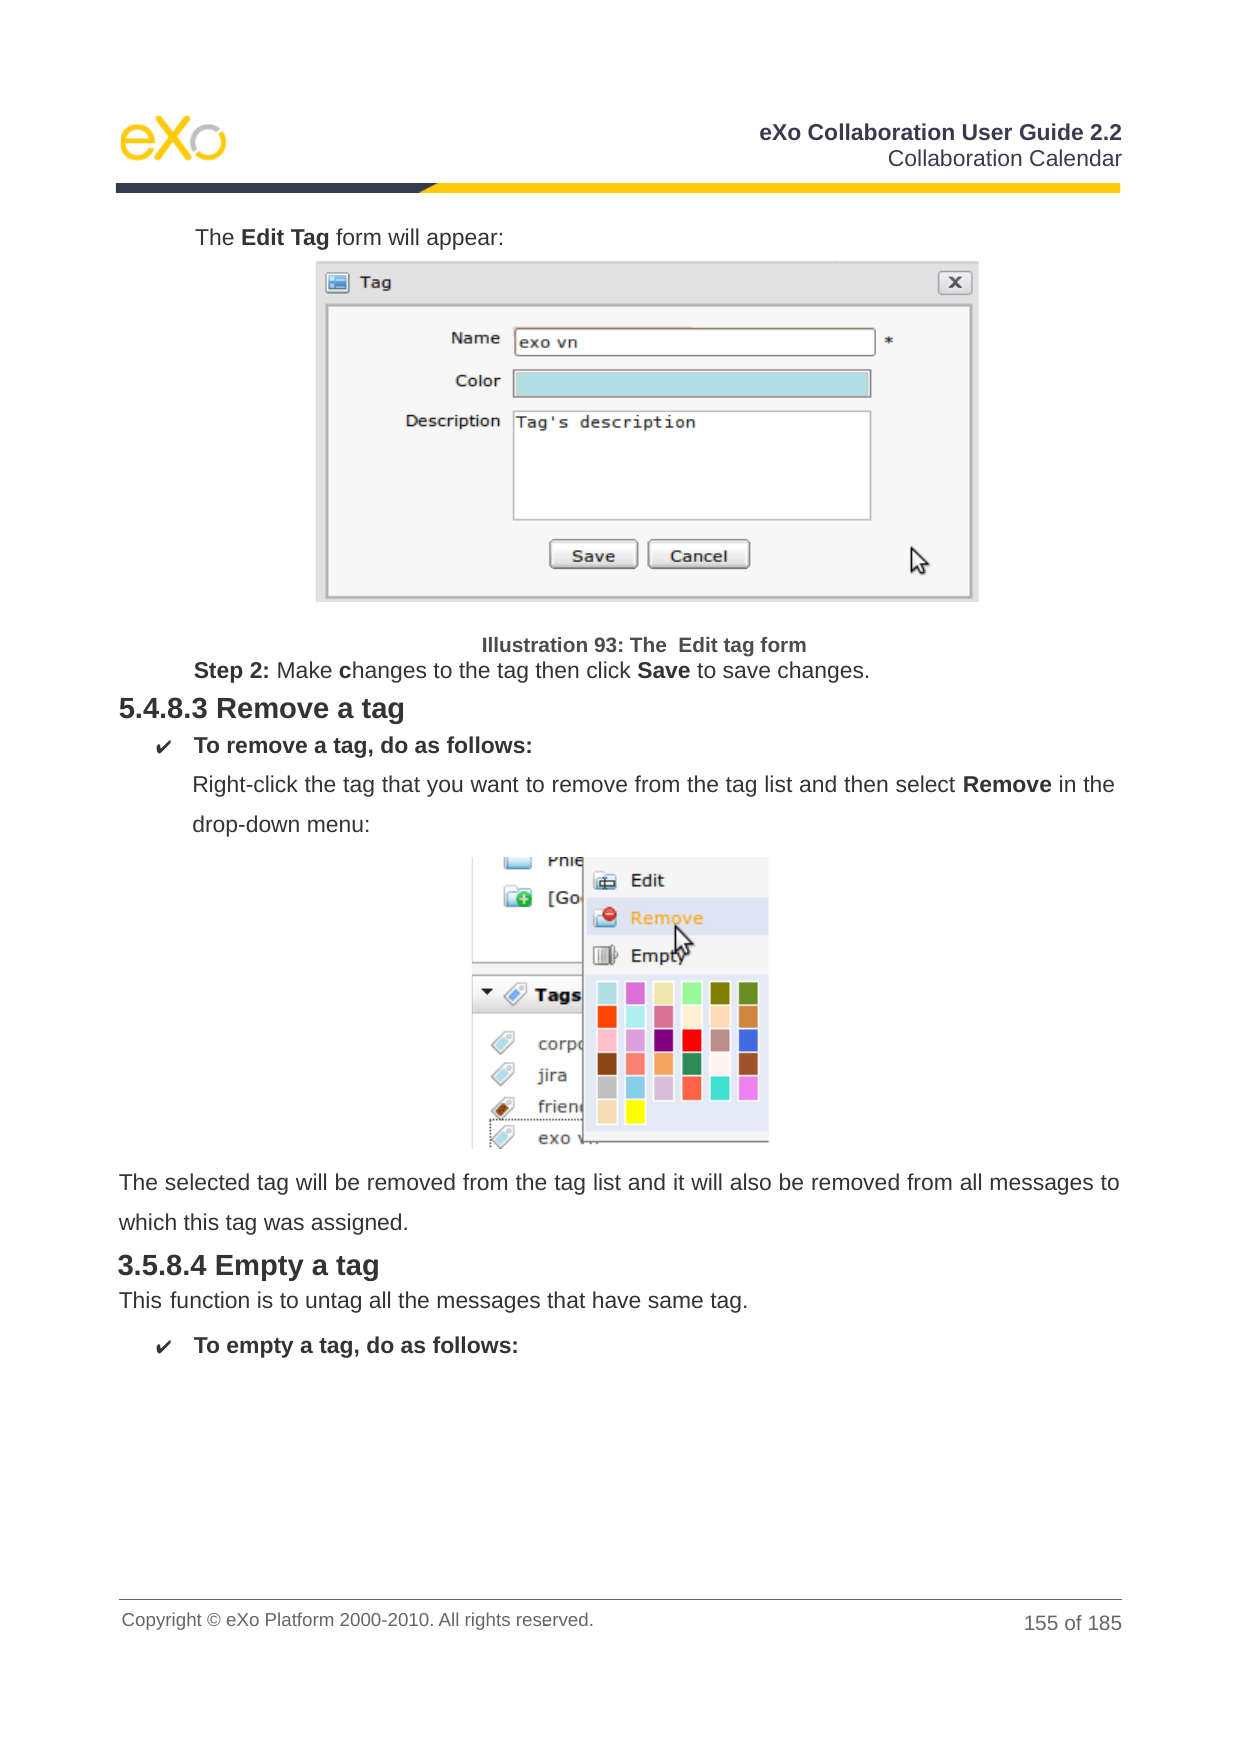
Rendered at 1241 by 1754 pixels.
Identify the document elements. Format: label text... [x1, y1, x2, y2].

text This function is to untag all the messages that have same tag. [118, 1282, 1122, 1315]
list Illustration 93: The Edit tag form [293, 602, 996, 657]
subtitle 3.5.8.4 Empty a tag [64, 1248, 1122, 1282]
list To empty a tag, do as follows: [156, 1332, 1122, 1358]
text Right-click the tag that you want to remove from the tag list and then select Remove in the drop-down menu: [118, 771, 1122, 837]
list Step 2: Make changes to the tag then click Save to save changes. [156, 602, 1122, 683]
picture [115, 183, 1121, 193]
list To remove a tag, do as follows: [156, 732, 1122, 758]
text The selected tag will be removed from the tag list and it will also be removed from all messages to which this tag was assigned. [118, 1149, 1122, 1235]
subtitle Remove a tag [118, 691, 1122, 724]
picture [315, 261, 979, 602]
picture [120, 115, 227, 161]
picture [471, 857, 769, 1149]
list The Edit Tag form will appear: [157, 223, 1122, 250]
